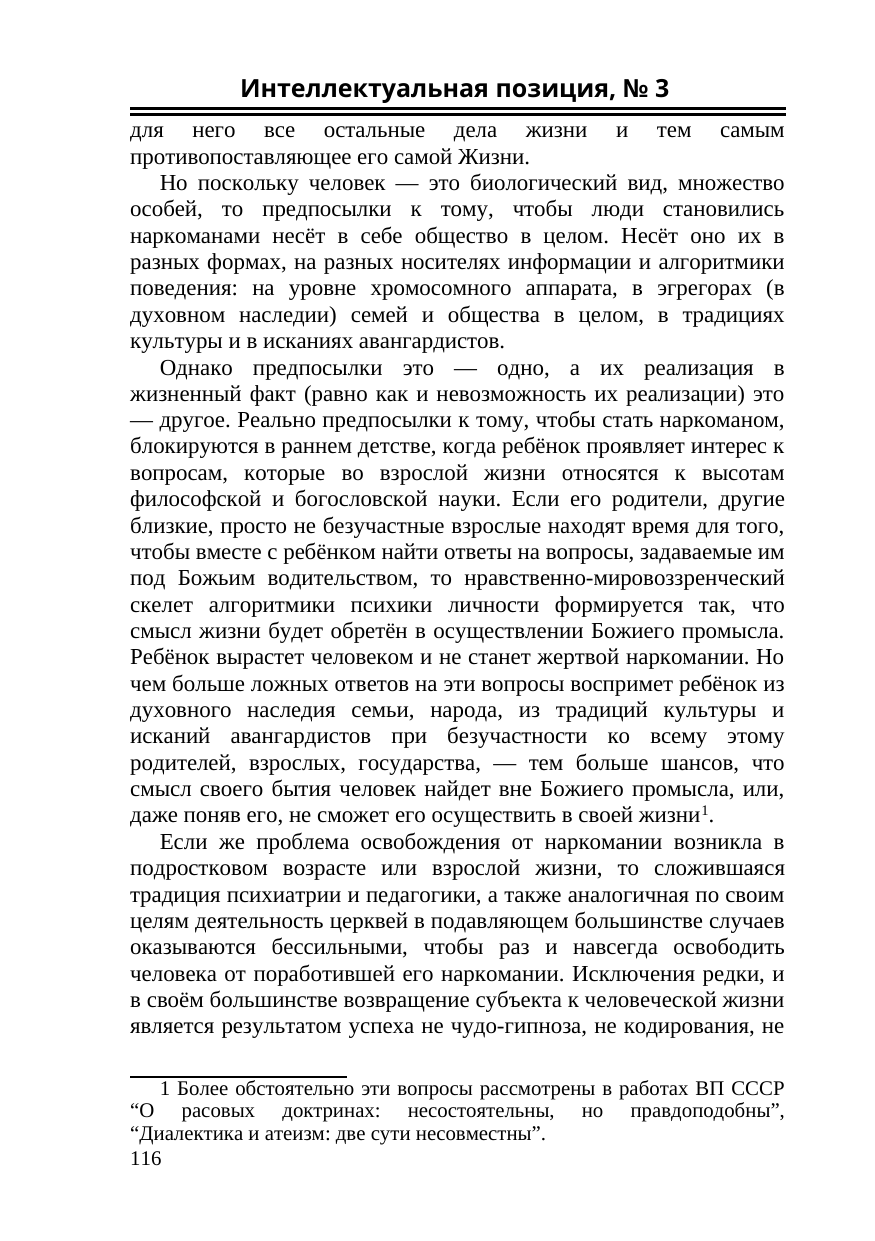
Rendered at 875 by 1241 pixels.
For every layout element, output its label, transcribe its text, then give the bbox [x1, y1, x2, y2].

text Более обстоятельно эти вопросы рассмотрены в работах ВП СССР “О расовых доктринах: несостоятельны, но правдоподобны”, “Диалектика и атеизм: две сути несовместны”. [130, 1077, 786, 1145]
text Если же проблема освобождения от наркомании возникла в подростковом возрасте или взрослой жизни, то сложившаяся традиция психиатрии и педагогики, а также аналогичная по своим целям деятельность церквей в подавляющем большинстве случаев оказываются бессильными, чтобы раз и навсегда освободить человека от поработившей его наркомании. Исключения редки, и в своём большинстве возвращение субъекта к человеческой жизни является результатом успеха не чудо-гипноза, не кодирования, не [130, 828, 786, 1039]
text Однако предпосылки это — одно, а их реализация в жизненный факт (равно как и невозможность их реализации) это — другое. Реально предпосылки к тому, чтобы стать наркоманом, блокируются в раннем детстве, когда ребёнок проявляет интерес к вопросам, которые во взрослой жизни относятся к высотам философской и богословской науки. Если его родители, другие близкие, просто не безучастные взрослые находят время для того, чтобы вместе с ребёнком найти ответы на вопросы, задаваемые им под Божьим водительством, то нравственно-мировоззренческий скелет алгоритмики психики личности формируется так, что смысл жизни будет обретён в осуществлении Божиего промысла. Ребёнок вырастет человеком и не станет жертвой наркомании. Но чем больше ложных ответов на эти вопросы воспримет ребёнок из духовного наследия семьи, народа, из традиций культуры и исканий авангардистов при безучастности ко всему этому родителей, взрослых, государства, — тем больше шансов, что смысл своего бытия человек найдет вне Божиего промысла, или, даже поняв его, не сможет его осуществить в своей жизни. [130, 353, 786, 828]
text Но поскольку человек — это биологический вид, множество особей, то предпосылки к тому, чтобы люди становились наркоманами несёт в себе общество в целом. Несёт оно их в разных формах, на разных носителях информации и алгоритмики поведения: на уровне хромосомного аппарата, в эгрегорах (в духовном наследии) семей и общества в целом, в традициях культуры и в исканиях авангардистов. [130, 169, 786, 353]
text для него все остальные дела жизни и тем самым противопоставляющее его самой Жизни. [130, 116, 786, 169]
